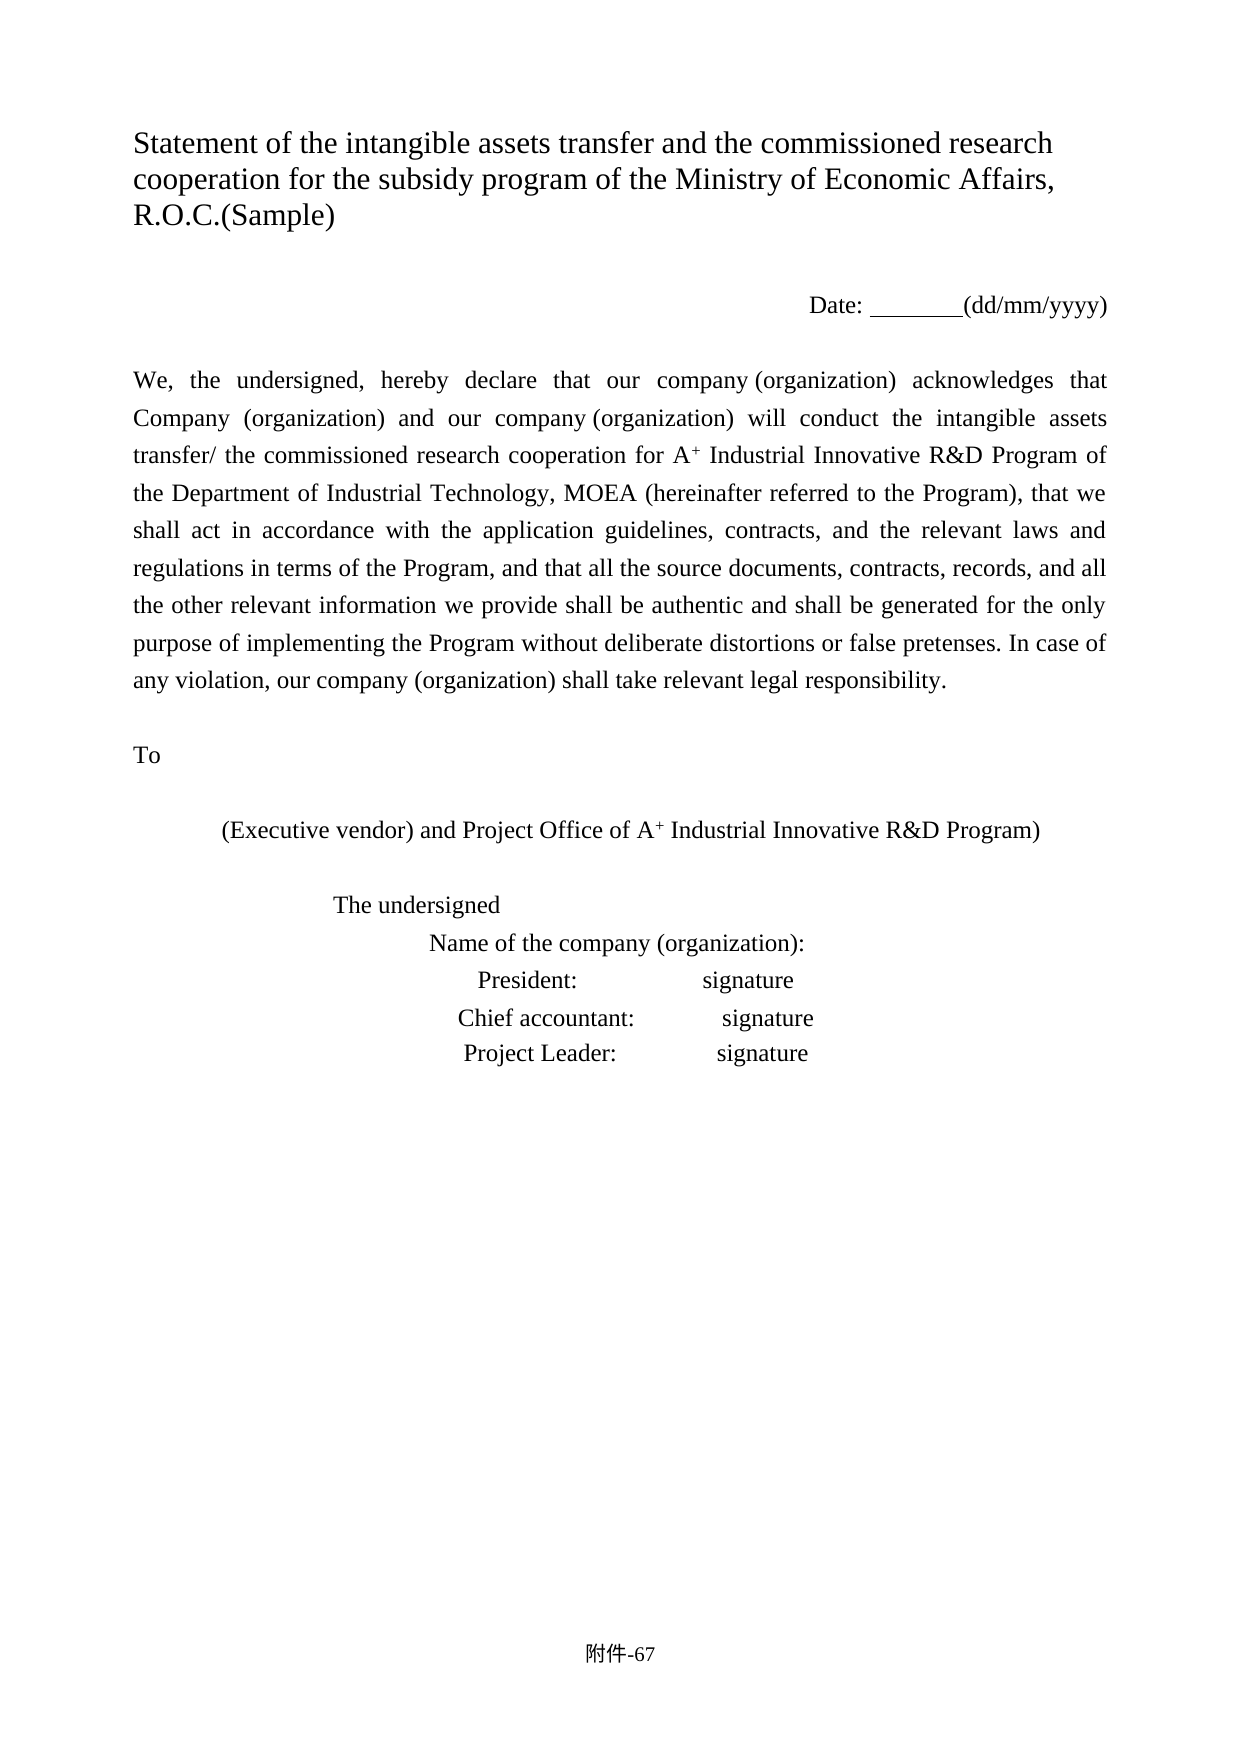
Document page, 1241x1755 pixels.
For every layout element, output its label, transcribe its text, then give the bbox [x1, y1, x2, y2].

text Date: (dd/mm/yyyy) [133, 282, 1107, 319]
text The undersigned [333, 844, 1107, 919]
text Name of the company (organization): [133, 919, 1107, 957]
text Chief accountant: signature [133, 994, 1107, 1032]
text (Executive vendor) and Project Office of A+ Industrial Innovative R&D Program) [221, 807, 1107, 844]
text President: signature [133, 957, 1107, 994]
text Statement of the intangible assets transfer and the commissioned research cooperation for the subsidy program of the Ministry of Economic Affairs, R.O.C.(Sample) [133, 124, 1107, 232]
text Project Leader: signature [133, 1038, 1107, 1067]
text To [133, 732, 1107, 769]
text We, the undersigned, hereby declare that our company (organization) acknowledges that Company (organization) and our company (organization) will conduct the intangible assets transfer/ the commissioned research cooperation for A+ Industrial Innovative R&D Program of the Department of Industrial Technology, MOEA (hereinafter referred to the Program), that we shall act in accordance with the application guidelines, contracts, and the relevant laws and regulations in terms of the Program, and that all the source documents, contracts, records, and all the other relevant information we provide shall be authentic and shall be generated for the only purpose of implementing the Program without deliberate distortions or false pretenses. In case of any violation, our company (organization) shall take relevant legal responsibility. [133, 357, 1107, 694]
